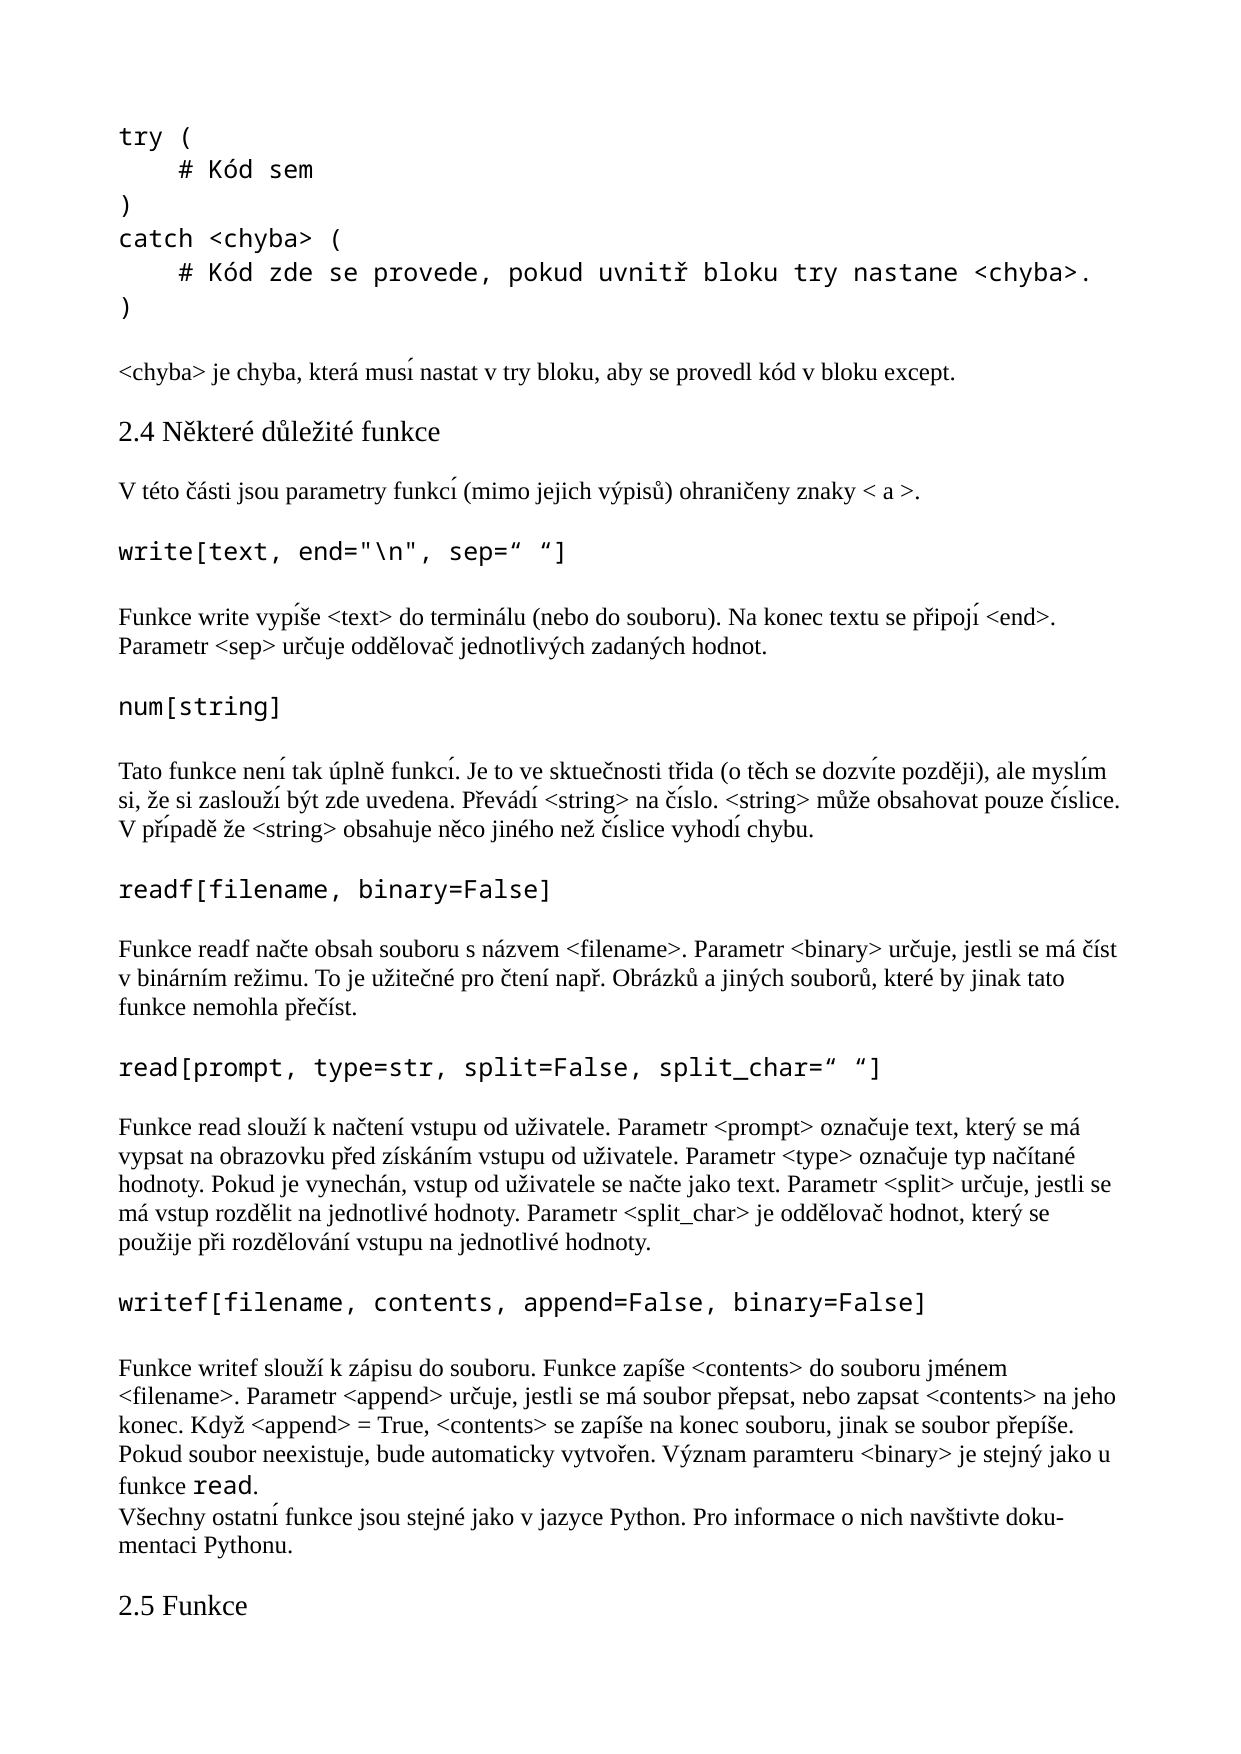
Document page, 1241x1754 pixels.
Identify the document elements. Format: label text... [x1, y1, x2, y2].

text try ( [118, 118, 1122, 152]
text Funkce write vypı́še <text> do terminálu (nebo do souboru). Na konec textu se připojı́ <end>. [118, 602, 1122, 631]
text read[prompt, type=str, split=False, split_char=“ “] [118, 1049, 1122, 1083]
text ) [118, 288, 1122, 322]
text # Kód zde se provede, pokud uvnitř bloku try nastane <chyba>. [118, 254, 1122, 288]
text ) [118, 186, 1122, 220]
text si, že si zasloužı́ být zde uvedena. Převádı́ <string> na čı́slo. <string> může obsahovat pouze čı́slice. [118, 785, 1122, 814]
text Tato funkce nenı́ tak úplně funkcı́. Je to ve sktuečnosti třida (o těch se dozvı́te později), ale myslı́m [118, 756, 1122, 785]
text num[string] [118, 688, 1122, 722]
text V přı́padě že <string> obsahuje něco jiného než čı́slice vyhodı́ chybu. [118, 814, 1122, 843]
text writef[filename, contents, append=False, binary=False] [118, 1284, 1122, 1318]
text write[text, end="\n", sep=“ “] [118, 534, 1122, 568]
text Parametr <sep> určuje oddělovač jednotlivých zadaných hodnot. [118, 631, 1122, 659]
text mentaci Pythonu. [118, 1530, 1122, 1559]
text Funkce readf načte obsah souboru s názvem <filename>. Parametr <binary> určuje, jestli se má číst v binárním režimu. To je užitečné pro čtení např. Obrázků a jiných souborů, které by jinak tato funkce nemohla přečíst. [118, 934, 1122, 1020]
text catch <chyba> ( [118, 220, 1122, 254]
text Funkce writef slouží k zápisu do souboru. Funkce zapíše <contents> do souboru jménem <filename>. Parametr <append> určuje, jestli se má soubor přepsat, nebo zapsat <contents> na jeho konec. Když <append> = True, <contents> se zapíše na konec souboru, jinak se soubor přepíše. Pokud soubor neexistuje, bude automaticky vytvořen. Význam paramteru <binary> je stejný jako u funkce read. [118, 1353, 1122, 1502]
text V této části jsou parametry funkcı́ (mimo jejich výpisů) ohraničeny znaky < a >. [118, 476, 1122, 505]
text <chyba> je chyba, která musı́ nastat v try bloku, aby se provedl kód v bloku except. [118, 357, 1122, 385]
text 2.5 Funkce [118, 1588, 1122, 1621]
text Funkce read slouží k načtení vstupu od uživatele. Parametr <prompt> označuje text, který se má vypsat na obrazovku před získáním vstupu od uživatele. Parametr <type> označuje typ načítané hodnoty. Pokud je vynechán, vstup od uživatele se načte jako text. Parametr <split> určuje, jestli se má vstup rozdělit na jednotlivé hodnoty. Parametr <split_char> je oddělovač hodnot, který se použije při rozdělování vstupu na jednotlivé hodnoty. [118, 1112, 1122, 1256]
text # Kód sem [118, 152, 1122, 186]
text readf[filename, binary=False] [118, 871, 1122, 905]
text 2.4 Některé důležité funkce [118, 414, 1122, 448]
text Všechny ostatnı́ funkce jsou stejné jako v jazyce Python. Pro informace o nich navštivte doku- [118, 1502, 1122, 1530]
